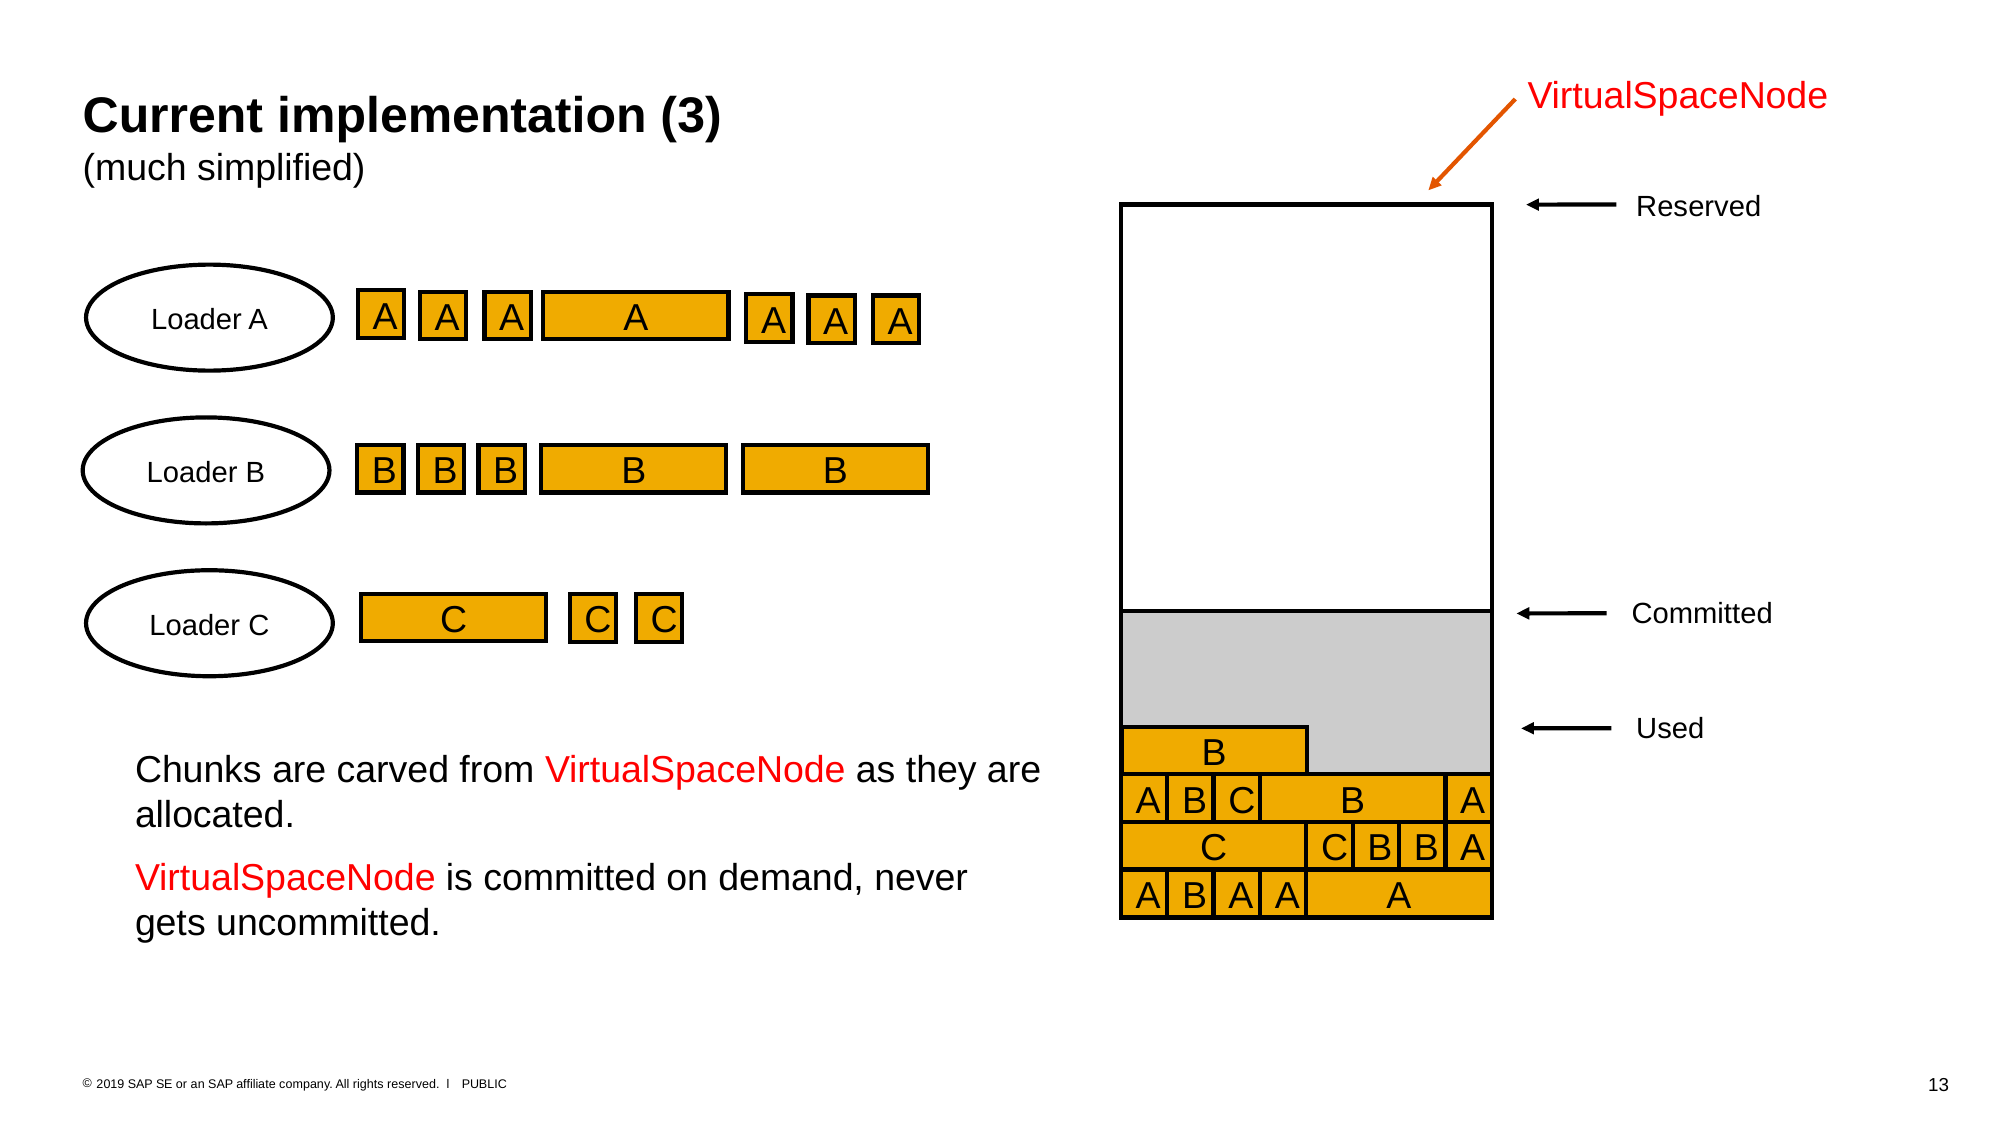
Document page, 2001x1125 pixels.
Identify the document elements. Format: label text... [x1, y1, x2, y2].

text_box Committed [1631, 594, 1774, 630]
text_box [1120, 610, 1492, 774]
text_box B [357, 444, 404, 493]
text_box A [808, 295, 855, 344]
text_box A [1260, 869, 1306, 917]
text_box B [1121, 726, 1307, 775]
text_box Chunks are carved from VirtualSpaceNode as they are allocated. VirtualSpaceNode is committed on demand, never gets uncommitted. [134, 744, 1048, 1008]
text_box C [361, 594, 547, 642]
text_box B [1399, 822, 1445, 870]
text_box B [1167, 775, 1213, 822]
text_box Reserved [1636, 186, 1762, 222]
text_box B [1259, 774, 1446, 822]
text_box VirtualSpaceNode [1527, 70, 1892, 116]
text_box A [1120, 774, 1167, 822]
text_box A [484, 291, 531, 340]
text_box C [1120, 822, 1306, 869]
text_box B [1352, 822, 1399, 870]
text_box B [478, 444, 525, 493]
text_box A [419, 291, 467, 340]
text_box B [1167, 869, 1213, 917]
text_box Loader B [82, 417, 330, 524]
text_box C [635, 594, 683, 642]
text_box C [1306, 822, 1352, 870]
text_box A [746, 294, 793, 342]
text_box A [357, 290, 405, 338]
text_box B [541, 444, 727, 493]
text_box C [569, 594, 617, 642]
text_box A [1306, 870, 1492, 918]
text_box Loader A [86, 264, 333, 371]
text_box A [1445, 822, 1492, 870]
title Current implementation (3) (much simplified) [82, 82, 1918, 189]
text_box Loader C [86, 570, 333, 677]
text_box B [417, 444, 465, 493]
text_box B [742, 444, 928, 493]
text_box A [543, 291, 729, 340]
text_box A [1446, 774, 1492, 822]
text_box A [1213, 869, 1260, 917]
text_box A [872, 295, 920, 344]
text_box Used [1636, 709, 1705, 745]
text_box A [1120, 869, 1167, 917]
text_box C [1213, 775, 1259, 822]
